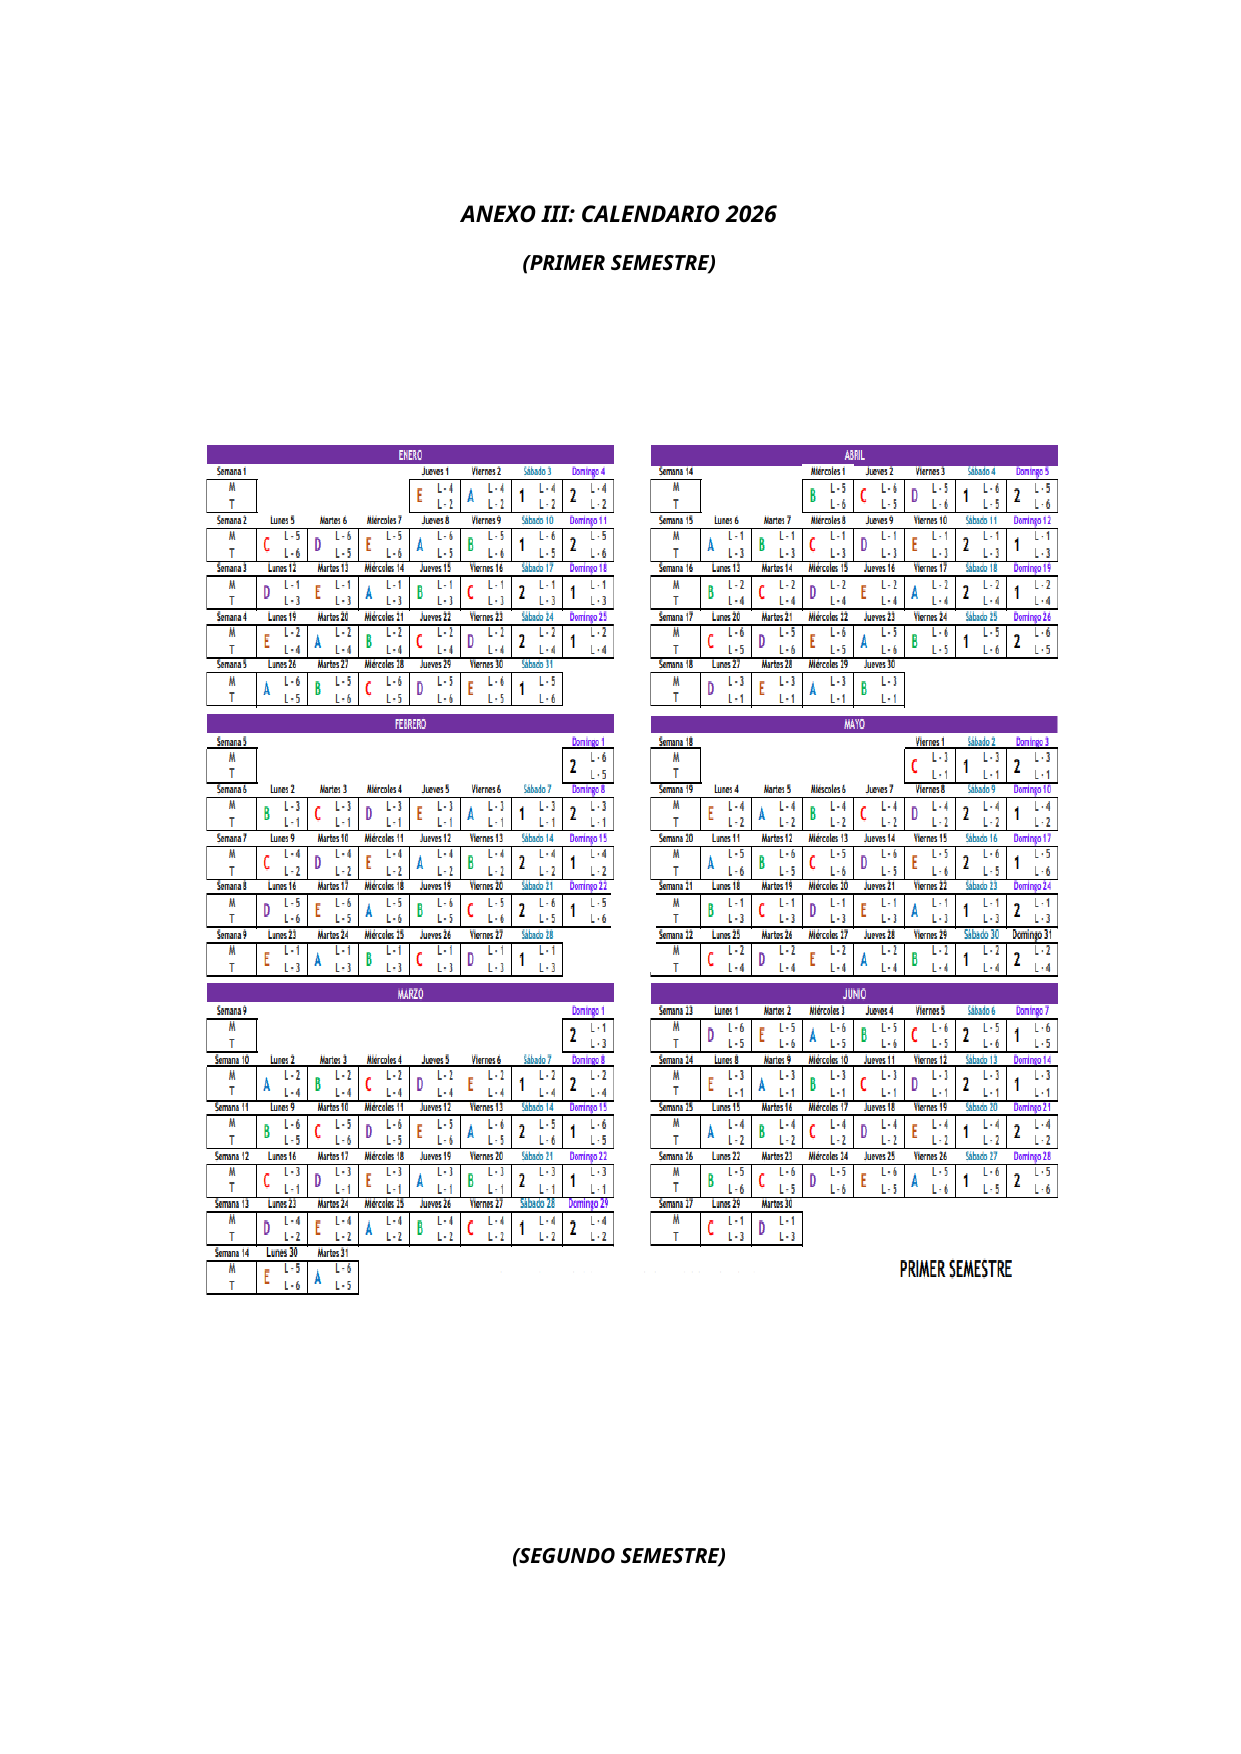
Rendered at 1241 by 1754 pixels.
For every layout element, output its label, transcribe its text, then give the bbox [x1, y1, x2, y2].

text (SEGUNDO SEMESTRE) [177, 1541, 1063, 1569]
text (PRIMER SEMESTRE) [177, 248, 1063, 276]
text ANEXO III: CALENDARIO 2026 [177, 198, 1063, 229]
